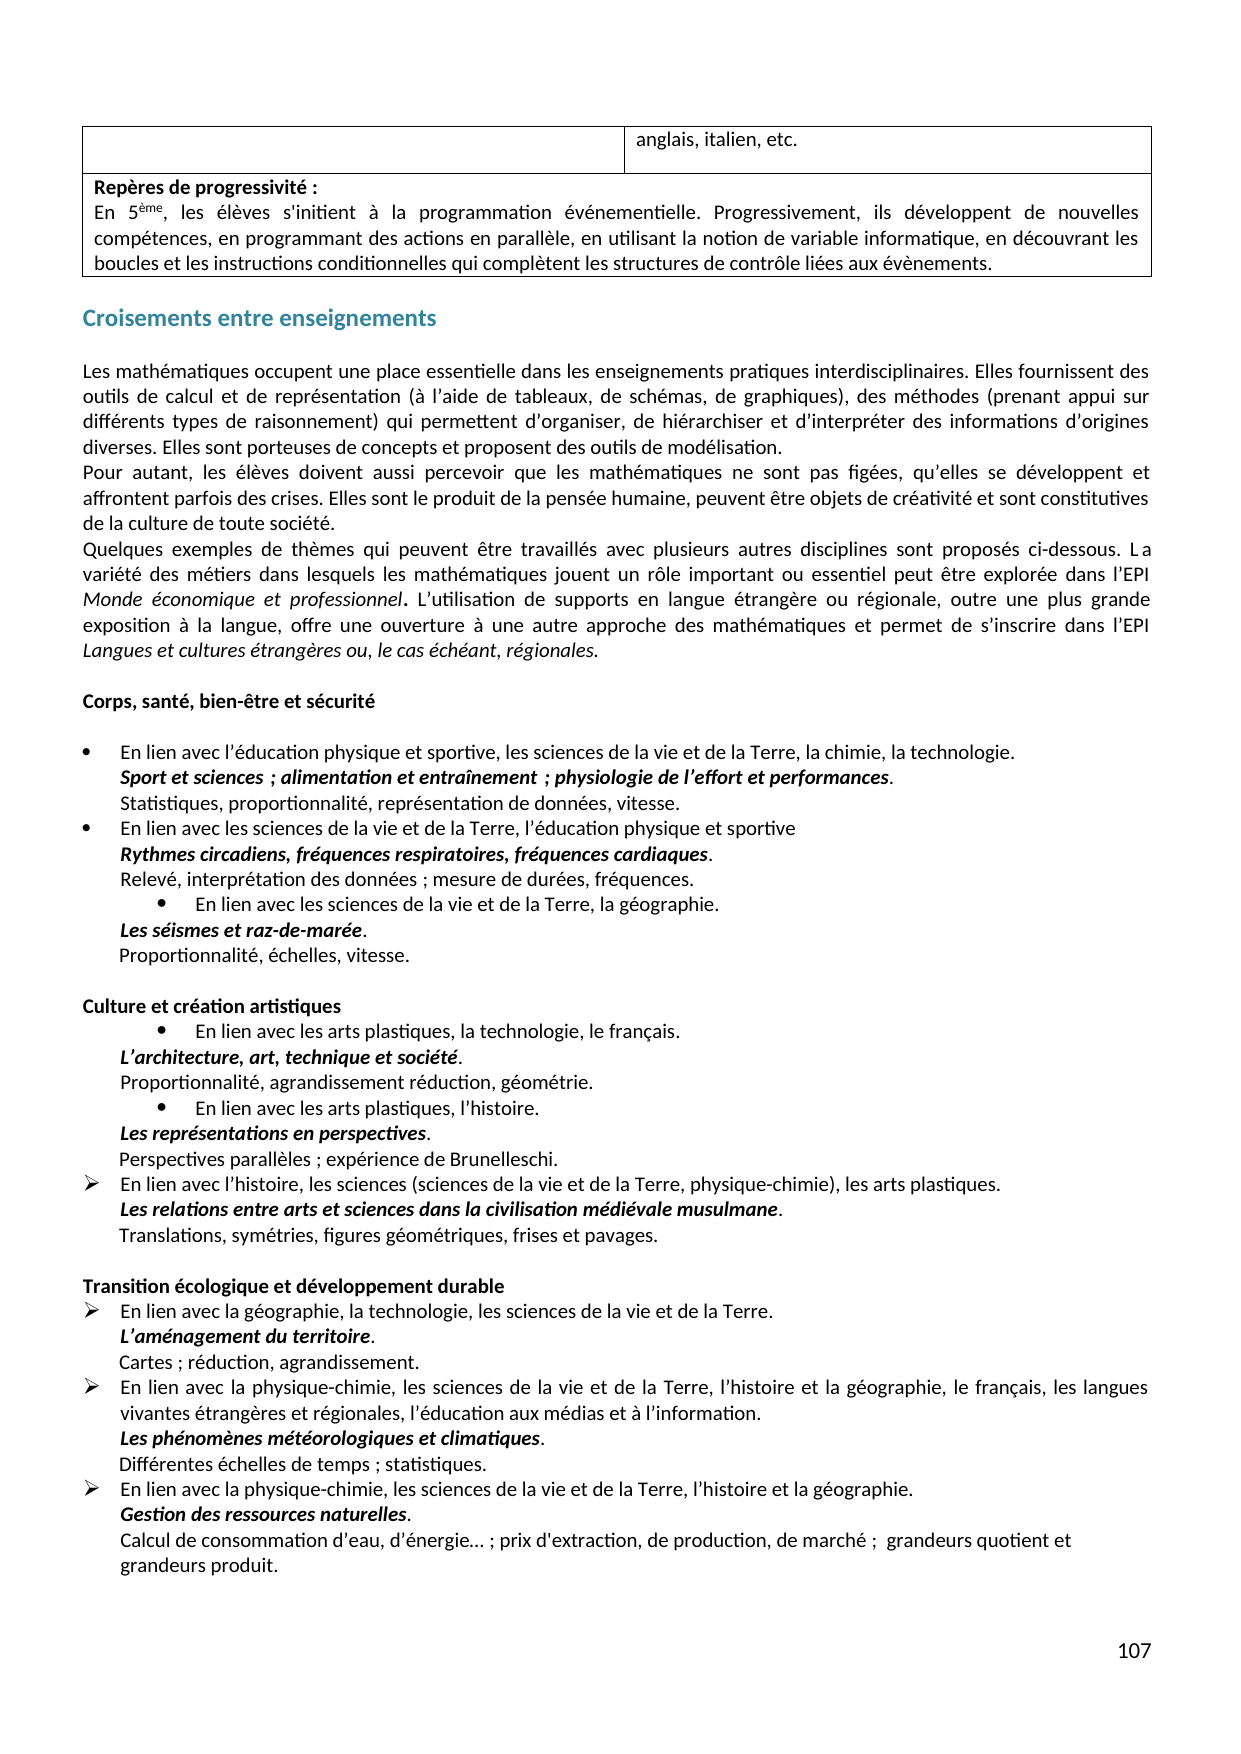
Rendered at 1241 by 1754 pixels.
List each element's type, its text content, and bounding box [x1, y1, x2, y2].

list En lien avec les arts plastiques, la technologie, le français. [158, 1019, 1152, 1044]
text Les phénomènes météorologiques et climatiques. [120, 1425, 1152, 1451]
text Les séismes et raz-de-marée. [120, 917, 1152, 942]
text Gestion des ressources naturelles. [120, 1502, 1152, 1527]
table_cell anglais, italien, etc. [625, 127, 1151, 173]
text L’aménagement du territoire. [120, 1324, 1152, 1349]
text Statistiques, proportionnalité, représentation de données, vitesse. [120, 790, 1152, 815]
list En lien avec l’histoire, les sciences (sciences de la vie et de la Terre, physique-chimie), les arts plastiques. [83, 1171, 1152, 1197]
text L’architecture, art, technique et société. [120, 1044, 1152, 1069]
text Différentes échelles de temps ; statistiques. [119, 1451, 1152, 1476]
table_cell Repères de progressivité : En 5ème, les élèves s'initient à la programmation événementielle. Progressivement, ils développent de nouvelles compétences, en programmant des actions en parallèle, en utilisant la notion de variable informatique, en découvrant les boucles et les instructions conditionnelles qui complètent les structures de contrôle liées aux évènements. [83, 174, 1151, 276]
text Transition écologique et développement durable [83, 1273, 1152, 1298]
table_cell [83, 127, 624, 173]
text Proportionnalité, échelles, vitesse. [119, 942, 1152, 968]
text Rythmes circadiens, fréquences respiratoires, fréquences cardiaques. [120, 841, 1152, 866]
text Les relations entre arts et sciences dans la civilisation médiévale musulmane. [120, 1197, 1152, 1222]
text Corps, santé, bien-être et sécurité [83, 688, 1152, 714]
text Translations, symétries, figures géométriques, frises et pavages. [119, 1222, 1152, 1247]
text Culture et création artistiques [83, 993, 1152, 1019]
text Relevé, interprétation des données ; mesure de durées, fréquences. [120, 866, 1152, 892]
list En lien avec la physique-chimie, les sciences de la vie et de la Terre, l’histoire et la géographie, le français, les langues vivantes étrangères et régionales, l’éducation aux médias et à l’information. [83, 1374, 1152, 1425]
text Perspectives parallèles ; expérience de Brunelleschi. [119, 1146, 1152, 1171]
text Sport et sciences ; alimentation et entraînement ; physiologie de l’effort et performances. [120, 764, 1152, 790]
list En lien avec les sciences de la vie et de la Terre, l’éducation physique et sportive [83, 815, 1152, 841]
list En lien avec les arts plastiques, l’histoire. [158, 1095, 1152, 1120]
text Croisements entre enseignements [83, 302, 1152, 332]
text Les représentations en perspectives. [120, 1120, 1152, 1146]
text Proportionnalité, agrandissement réduction, géométrie. [120, 1069, 1152, 1095]
list En lien avec la physique-chimie, les sciences de la vie et de la Terre, l’histoire et la géographie. [83, 1476, 1152, 1502]
text Les mathématiques occupent une place essentielle dans les enseignements pratiques interdisciplinaires. Elles fournissent des outils de calcul et de représentation (à l’aide de tableaux, de schémas, de graphiques), des méthodes (prenant appui sur différents types de raisonnement) qui permettent d’organiser, de hiérarchiser et d’interpréter des informations d’origines diverses. Elles sont porteuses de concepts et proposent des outils de modélisation. [83, 358, 1152, 459]
text Calcul de consommation d’eau, d’énergie… ; prix d'extraction, de production, de marché ; grandeurs quotient et grandeurs produit. [120, 1527, 1152, 1578]
text Cartes ; réduction, agrandissement. [119, 1349, 1152, 1374]
list En lien avec les sciences de la vie et de la Terre, la géographie. [158, 892, 1152, 917]
list En lien avec la géographie, la technologie, les sciences de la vie et de la Terre. [83, 1298, 1152, 1324]
text Pour autant, les élèves doivent aussi percevoir que les mathématiques ne sont pas figées, qu’elles se développent et affrontent parfois des crises. Elles sont le produit de la pensée humaine, peuvent être objets de créativité et sont constitutives de la culture de toute société. [83, 459, 1152, 536]
list En lien avec l’éducation physique et sportive, les sciences de la vie et de la Terre, la chimie, la technologie. [83, 739, 1152, 764]
text Quelques exemples de thèmes qui peuvent être travaillés avec plusieurs autres disciplines sont proposés ci-dessous. La variété des métiers dans lesquels les mathématiques jouent un rôle important ou essentiel peut être explorée dans l’EPI Monde économique et professionnel. L’utilisation de supports en langue étrangère ou régionale, outre une plus grande exposition à la langue, offre une ouverture à une autre approche des mathématiques et permet de s’inscrire dans l’EPI Langues et cultures étrangères ou, le cas échéant, régionales. [83, 536, 1152, 663]
